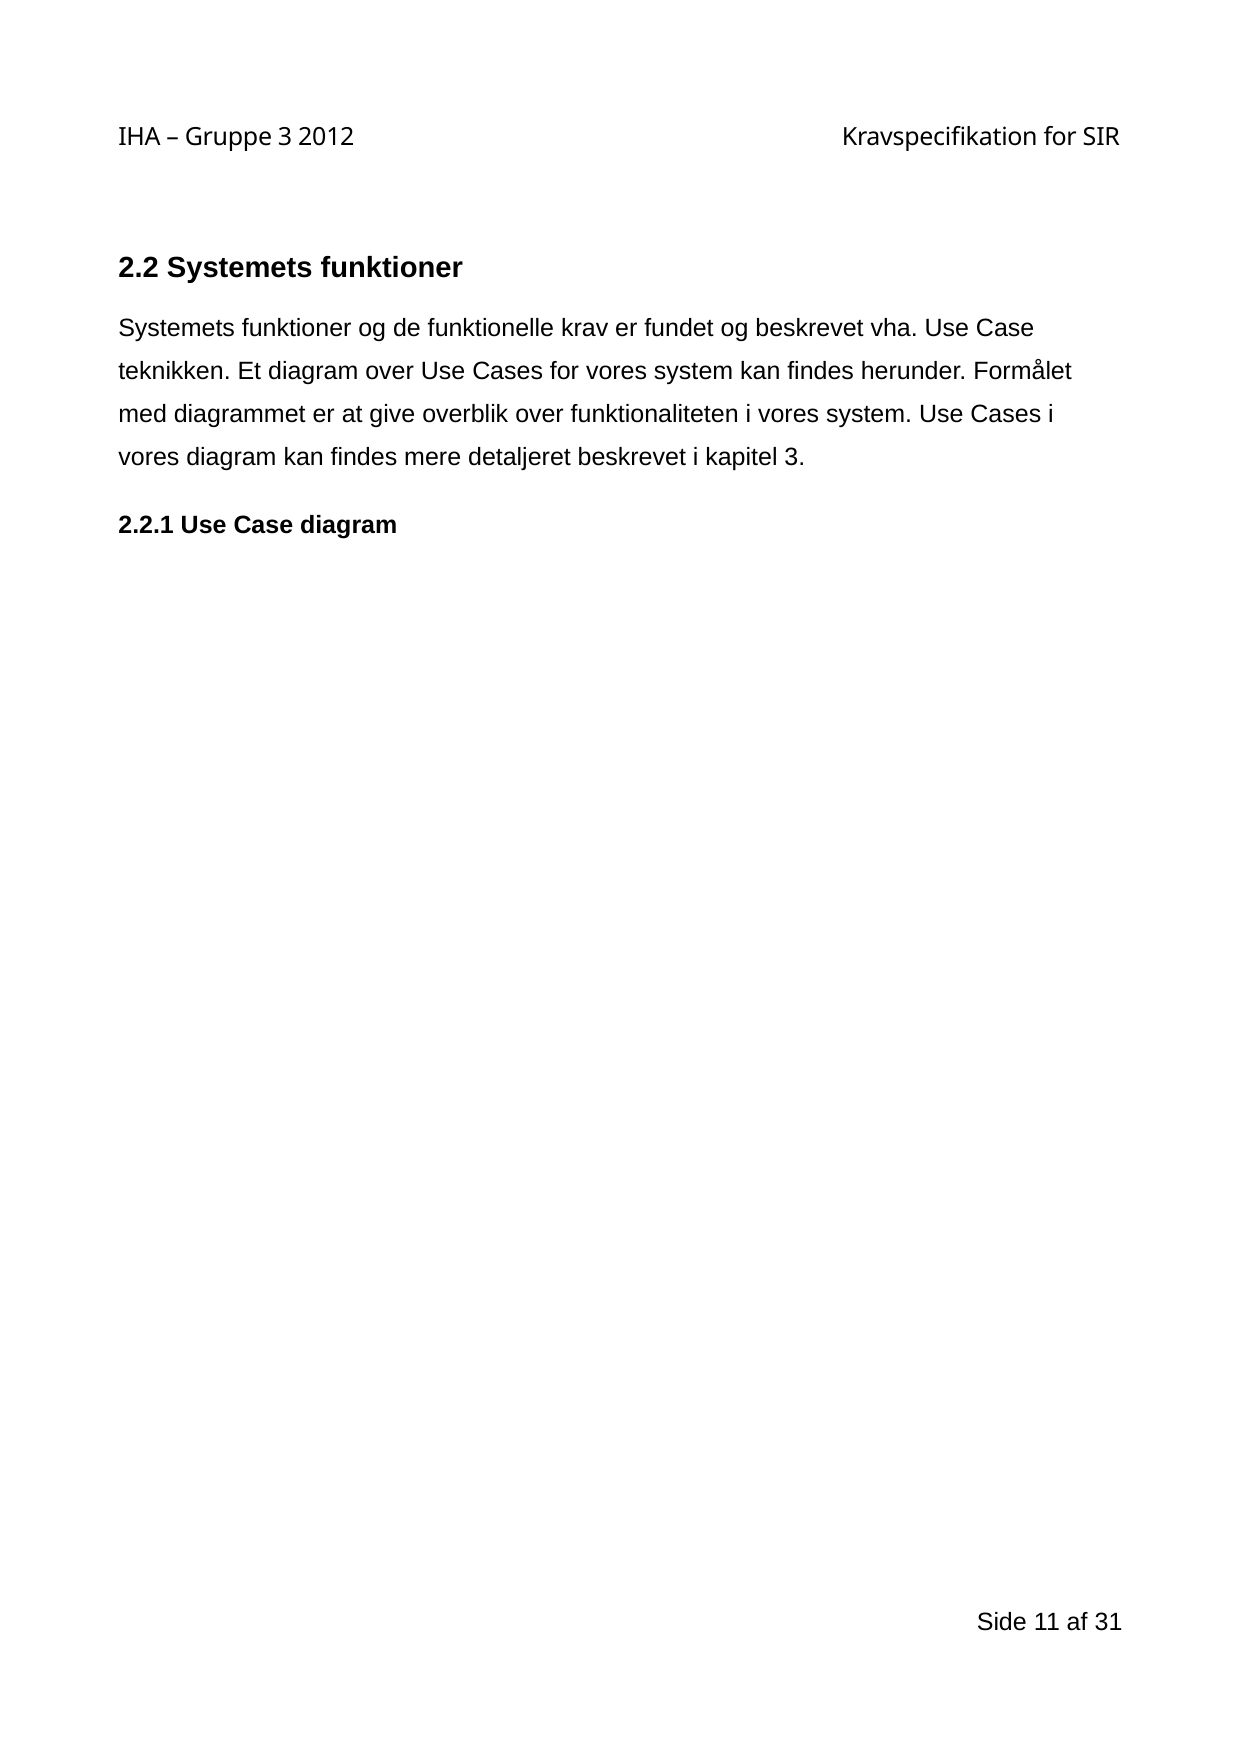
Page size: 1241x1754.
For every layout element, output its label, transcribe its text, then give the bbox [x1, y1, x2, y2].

text Systemets funktioner og de funktionelle krav er fundet og beskrevet vha. Use Case teknikken. Et diagram over Use Cases for vores system kan findes herunder. Formålet med diagrammet er at give overblik over funktionaliteten i vores system. Use Cases i vores diagram kan findes mere detaljeret beskrevet i kapitel 3. [118, 313, 1122, 471]
subtitle 2.2 Systemets funktioner [118, 250, 1122, 283]
subtitle 2.2.1 Use Case diagram [118, 510, 1122, 539]
